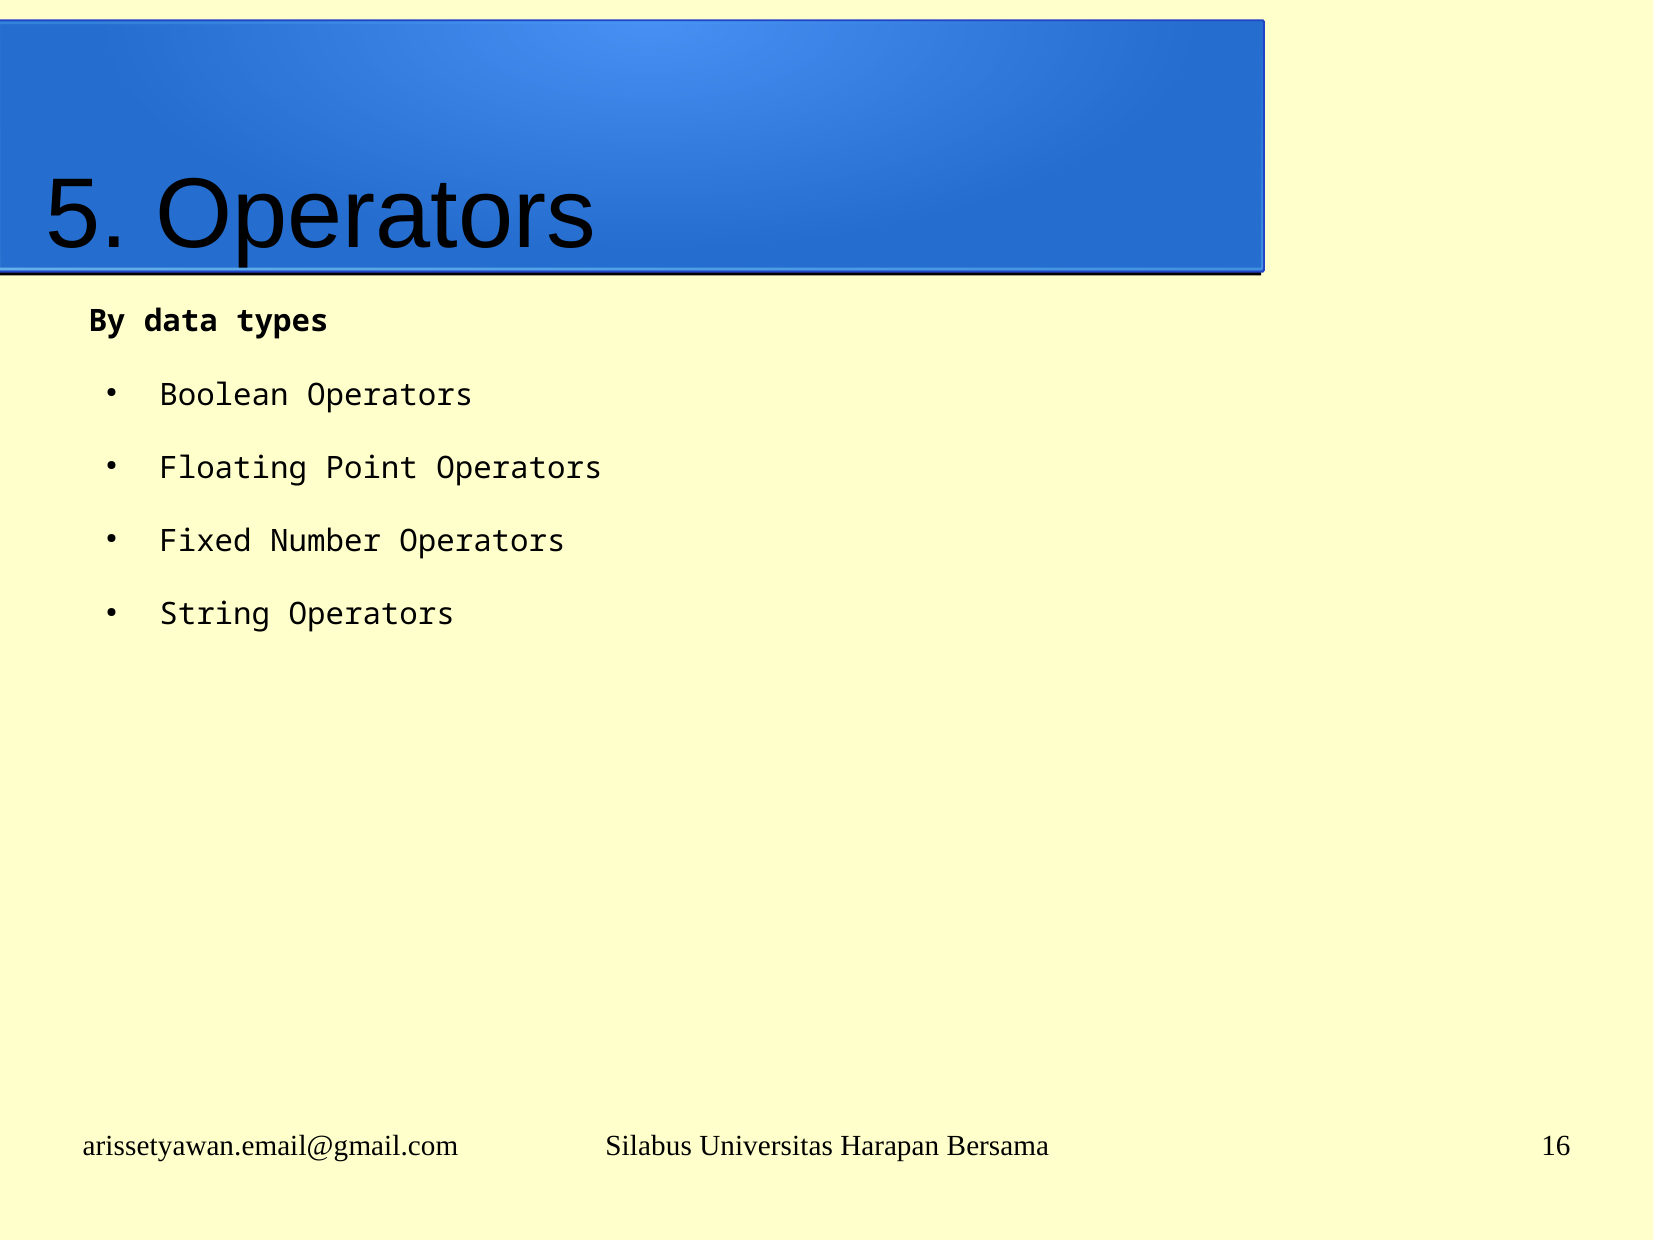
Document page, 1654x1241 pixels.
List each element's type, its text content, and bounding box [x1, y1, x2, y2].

title 5. Operators [44, 47, 1260, 380]
list By data types Boolean Operators Floating Point Operators Fixed Number Operators String Operators [88, 299, 1577, 1019]
